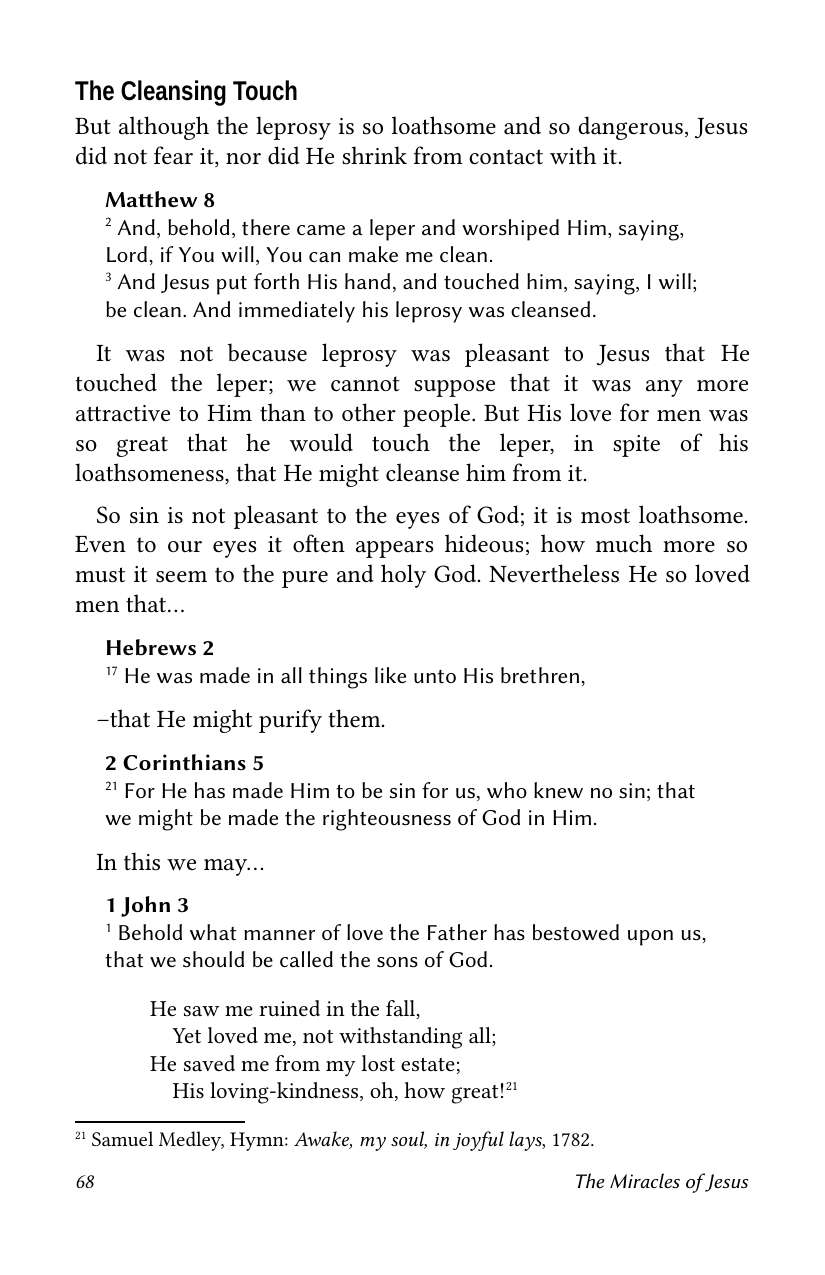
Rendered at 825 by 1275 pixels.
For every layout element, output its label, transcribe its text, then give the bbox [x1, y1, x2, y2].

text 2 Corinthians 5 [105, 750, 750, 776]
text His loving-kindness, oh, how great! [150, 1078, 750, 1104]
text 1 John 3 [105, 892, 750, 918]
text –that He might purify them. [75, 705, 750, 734]
text 21 For He has made Him to be sin for us, who knew no sin; that we might be made the righteousness of God in Him. [105, 778, 720, 831]
text 17 He was made in all things like unto His brethren, [105, 663, 720, 689]
text He saw me ruined in the fall, [150, 996, 750, 1022]
text Hebrews 2 [105, 635, 750, 661]
text But although the leprosy is so loathsome and so dangerous, Jesus did not fear it, nor did He shrink from contact with it. [75, 112, 750, 171]
text Samuel Medley, Hymn: Awake, my soul, in joyful lays, 1782. [75, 1128, 750, 1152]
text So sin is not pleasant to the eyes of God; it is most loathsome. Even to our eyes it often appears hideous; how much more so must it seem to the pure and holy God. Nevertheless He so loved men that… [75, 501, 750, 619]
text 2 And, behold, there came a leper and worshiped Him, saying, Lord, if You will, You can make me clean. [105, 214, 720, 268]
text Matthew 8 [105, 187, 750, 213]
text In this we may… [75, 847, 750, 876]
subtitle The Cleansing Touch [75, 75, 750, 106]
text Yet loved me, not withstanding all; [150, 1023, 750, 1049]
text He saved me from my lost estate; [150, 1051, 750, 1077]
text 1 Behold what manner of love the Father has bestowed upon us, that we should be called the sons of God. [105, 920, 720, 973]
text It was not because leprosy was pleasant to Jesus that He touched the leper; we cannot suppose that it was any more attractive to Him than to other people. But His love for men was so great that he would touch the leper, in spite of his loathsomeness, that He might cleanse him from it. [75, 339, 750, 487]
text 3 And Jesus put forth His hand, and touched him, saying, I will; be clean. And immediately his leprosy was cleansed. [105, 269, 720, 323]
